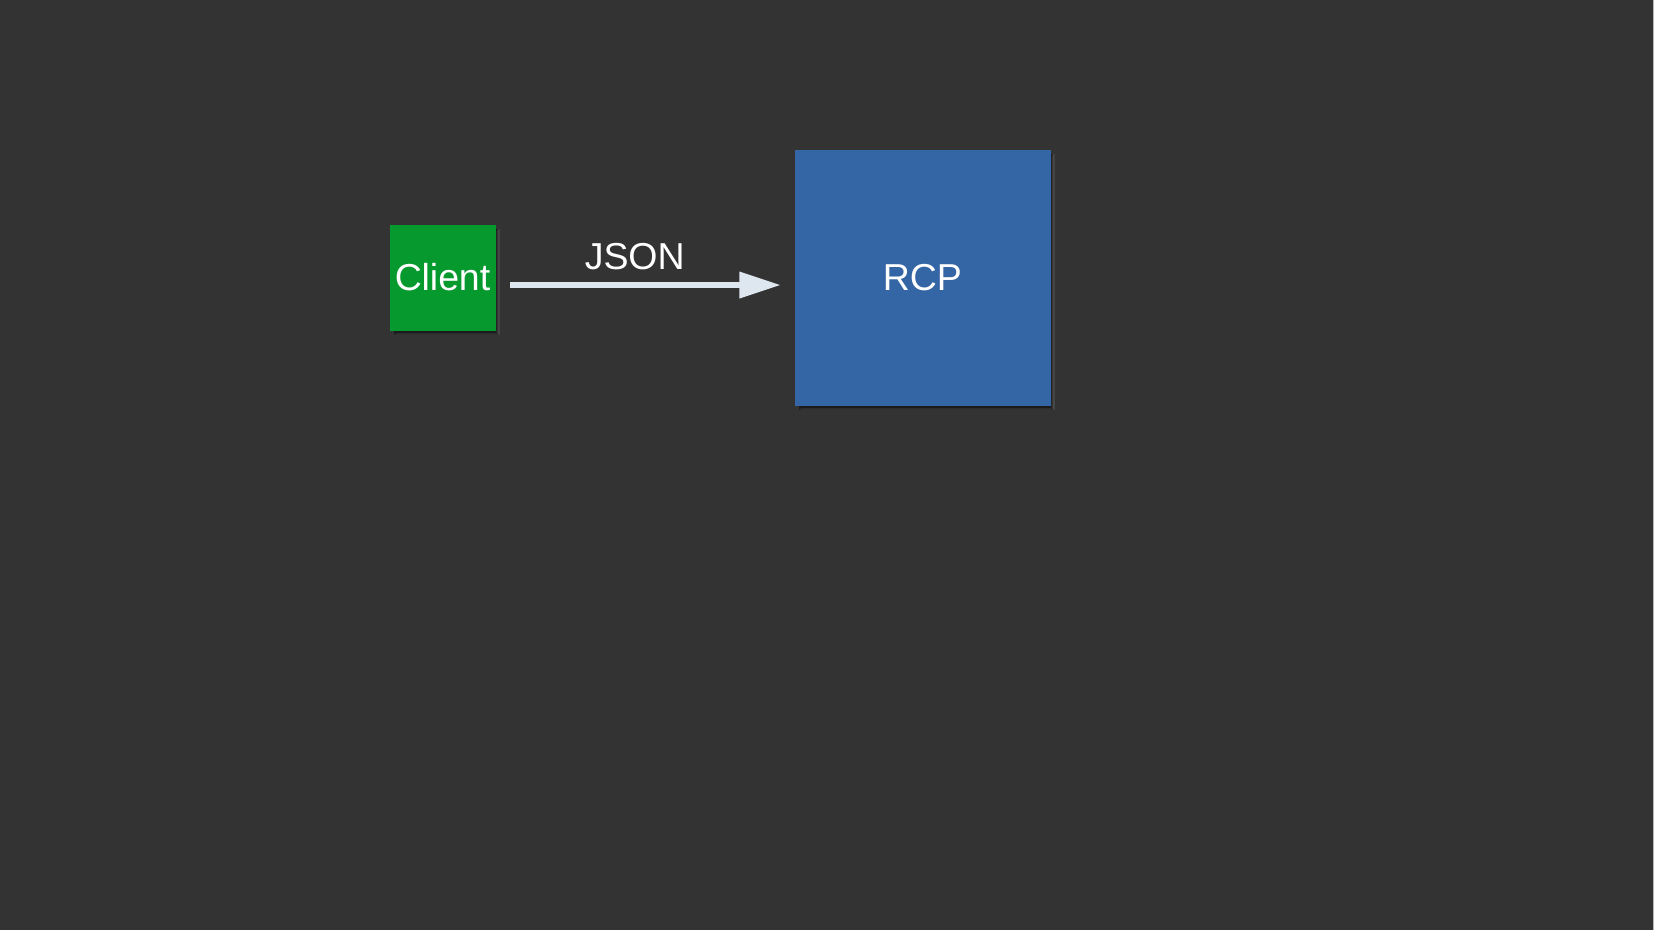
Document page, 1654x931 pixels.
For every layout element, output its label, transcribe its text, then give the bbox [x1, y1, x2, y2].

text_box RCP [795, 150, 1051, 406]
text_box JSON [570, 228, 700, 286]
text_box Client [390, 225, 496, 331]
